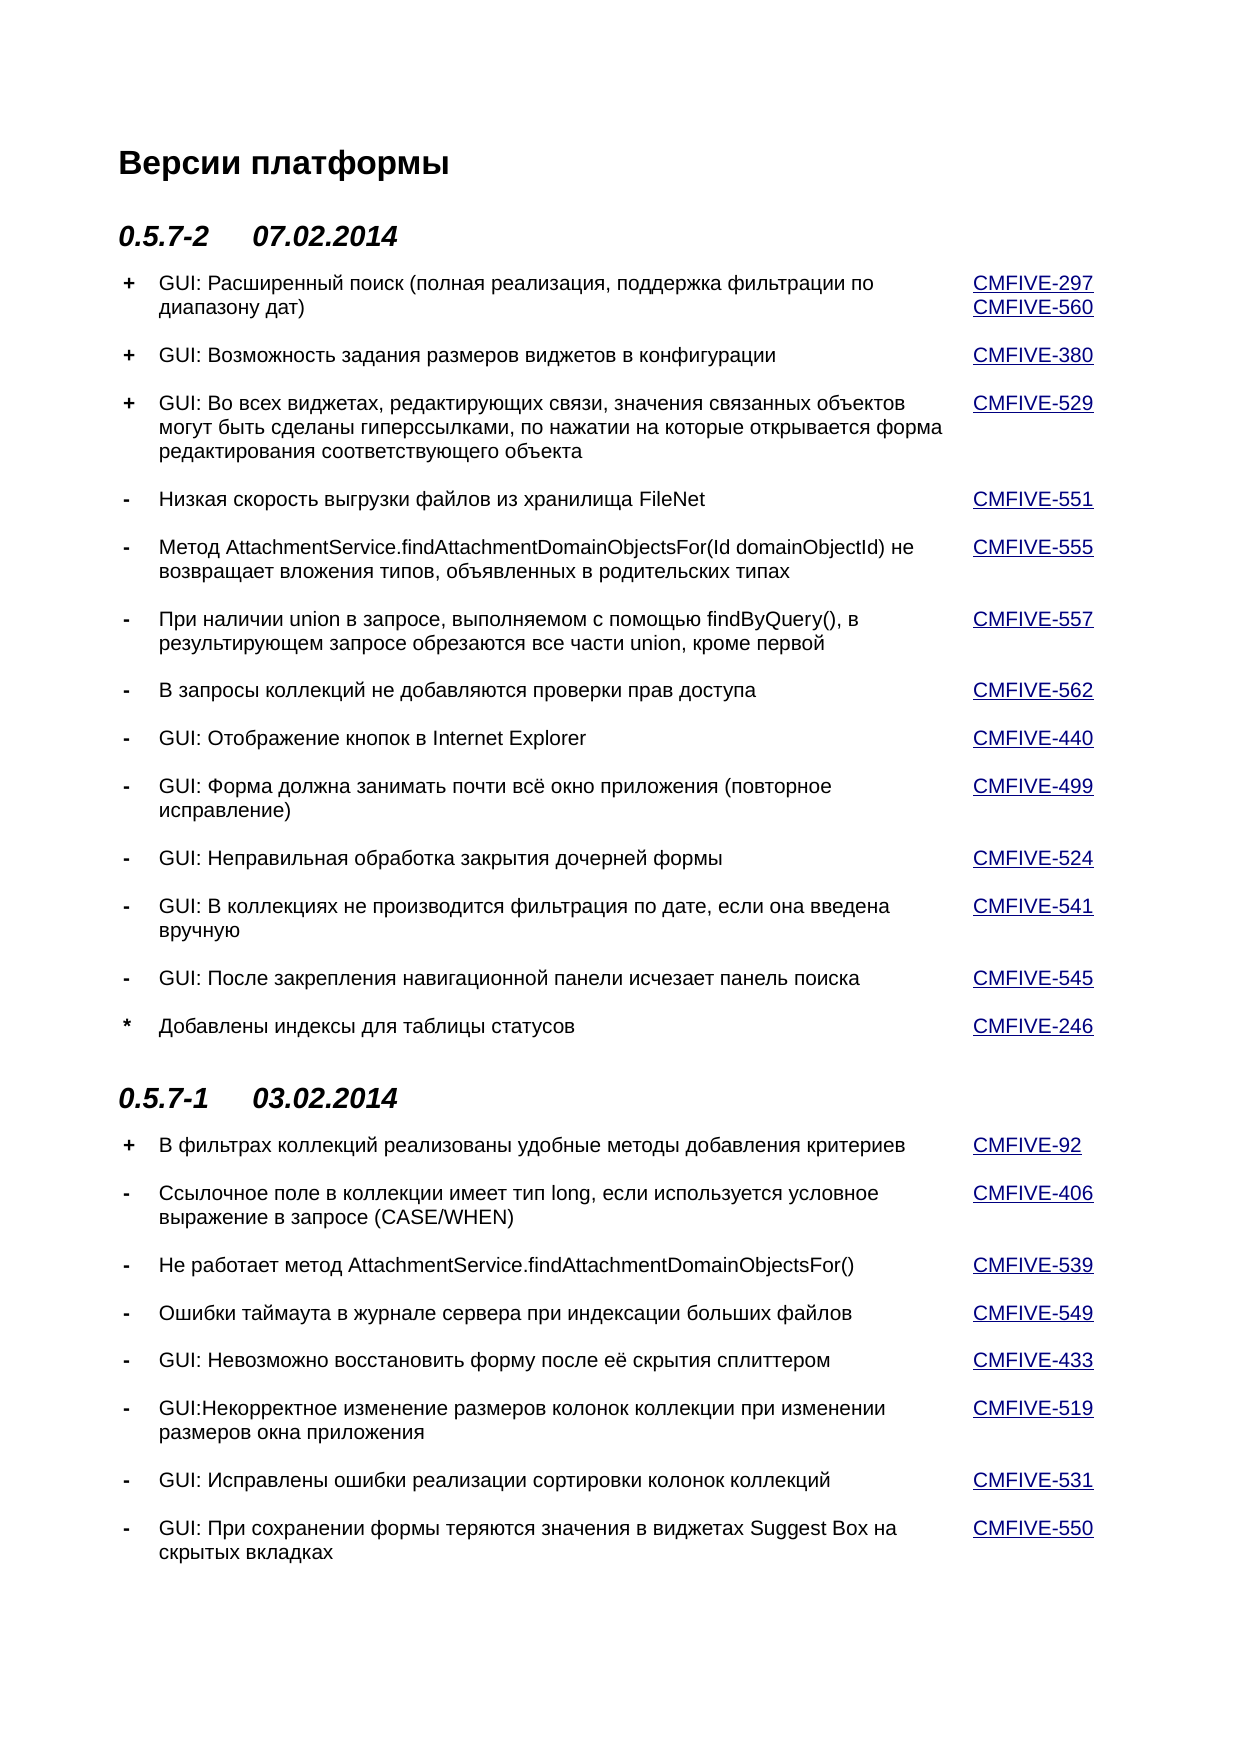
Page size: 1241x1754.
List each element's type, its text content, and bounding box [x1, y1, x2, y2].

table_cell - [117, 721, 153, 768]
table_cell * [117, 1008, 153, 1056]
table_cell - [117, 481, 153, 529]
table_cell - [117, 673, 153, 721]
table_cell - [117, 769, 153, 840]
table_cell CMFIVE-557 [967, 601, 1123, 673]
table_cell - [117, 1175, 153, 1247]
table_cell - [117, 529, 153, 601]
table_cell GUI: Отображение кнопок в Internet Explorer [153, 721, 967, 768]
table_cell - [117, 1391, 153, 1462]
table_cell - [117, 840, 153, 888]
table_cell - [117, 1247, 153, 1295]
subtitle Версии платформы [118, 143, 1122, 182]
table_cell CMFIVE-524 [967, 840, 1123, 888]
table_cell В запросы коллекций не добавляются проверки прав доступа [153, 673, 967, 721]
table_cell Ошибки таймаута в журнале сервера при индексации больших файлов [153, 1295, 967, 1343]
table_header CMFIVE-297 CMFIVE-560 [967, 265, 1123, 337]
table_cell CMFIVE-529 [967, 385, 1123, 481]
table_cell GUI: Невозможно восстановить форму после её скрытия сплиттером [153, 1343, 967, 1391]
table_header В фильтрах коллекций реализованы удобные методы добавления критериев [153, 1127, 967, 1175]
table_cell GUI: В коллекциях не производится фильтрация по дате, если она введена вручную [153, 888, 967, 960]
table_cell CMFIVE-550 [967, 1510, 1123, 1582]
table_cell Добавлены индексы для таблицы статусов [153, 1008, 967, 1056]
table_cell CMFIVE-246 [967, 1008, 1123, 1056]
table_cell GUI: Неправильная обработка закрытия дочерней формы [153, 840, 967, 888]
table_cell GUI: При сохранении формы теряются значения в виджетах Suggest Box на скрытых вкладках [153, 1510, 967, 1582]
table_cell GUI: Форма должна занимать почти всё окно приложения (повторное исправление) [153, 769, 967, 840]
table_cell CMFIVE-562 [967, 673, 1123, 721]
subtitle 0.5.7-1 03.02.2014 [118, 1081, 1122, 1114]
table_cell Низкая скорость выгрузки файлов из хранилища FileNet [153, 481, 967, 529]
table_cell CMFIVE-555 [967, 529, 1123, 601]
table_cell - [117, 1510, 153, 1582]
table_cell GUI: Исправлены ошибки реализации сортировки колонок коллекций [153, 1463, 967, 1510]
table_cell CMFIVE-551 [967, 481, 1123, 529]
table_header + [117, 1127, 153, 1175]
subtitle 0.5.7-2 07.02.2014 [118, 219, 1122, 253]
table_cell CMFIVE-545 [967, 960, 1123, 1008]
table_cell CMFIVE-539 [967, 1247, 1123, 1295]
table_cell При наличии union в запросе, выполняемом с помощью findByQuery(), в результирующем запросе обрезаются все части union, кроме первой [153, 601, 967, 673]
table_cell - [117, 1463, 153, 1510]
table_cell + [117, 337, 153, 385]
table_cell CMFIVE-499 [967, 769, 1123, 840]
table_header GUI: Расширенный поиск (полная реализация, поддержка фильтрации по диапазону дат) [153, 265, 967, 337]
table_cell - [117, 1295, 153, 1343]
table_cell + [117, 385, 153, 481]
table_cell Не работает метод AttachmentService.findAttachmentDomainObjectsFor() [153, 1247, 967, 1295]
table_cell CMFIVE-549 [967, 1295, 1123, 1343]
table_cell CMFIVE-380 [967, 337, 1123, 385]
table_cell GUI: Во всех виджетах, редактирующих связи, значения связанных объектов могут быть сделаны гиперссылками, по нажатии на которые открывается форма редактирования соответствующего объекта [153, 385, 967, 481]
table_cell CMFIVE-406 [967, 1175, 1123, 1247]
table_cell - [117, 601, 153, 673]
table_cell - [117, 960, 153, 1008]
table_cell GUI: Возможность задания размеров виджетов в конфигурации [153, 337, 967, 385]
table_cell CMFIVE-433 [967, 1343, 1123, 1391]
table_cell Ссылочное поле в коллекции имеет тип long, если используется условное выражение в запросе (CASE/WHEN) [153, 1175, 967, 1247]
table_cell Метод AttachmentService.findAttachmentDomainObjectsFor(Id domainObjectId) не возвращает вложения типов, объявленных в родительских типах [153, 529, 967, 601]
table_header CMFIVE-92 [967, 1127, 1123, 1175]
table_cell CMFIVE-440 [967, 721, 1123, 768]
table_header + [117, 265, 153, 337]
table_cell CMFIVE-519 [967, 1391, 1123, 1462]
table_cell - [117, 1343, 153, 1391]
table_cell CMFIVE-541 [967, 888, 1123, 960]
table_cell CMFIVE-531 [967, 1463, 1123, 1510]
table_cell - [117, 888, 153, 960]
table_cell GUI: После закрепления навигационной панели исчезает панель поиска [153, 960, 967, 1008]
table_cell GUI:Некорректное изменение размеров колонок коллекции при изменении размеров окна приложения [153, 1391, 967, 1462]
